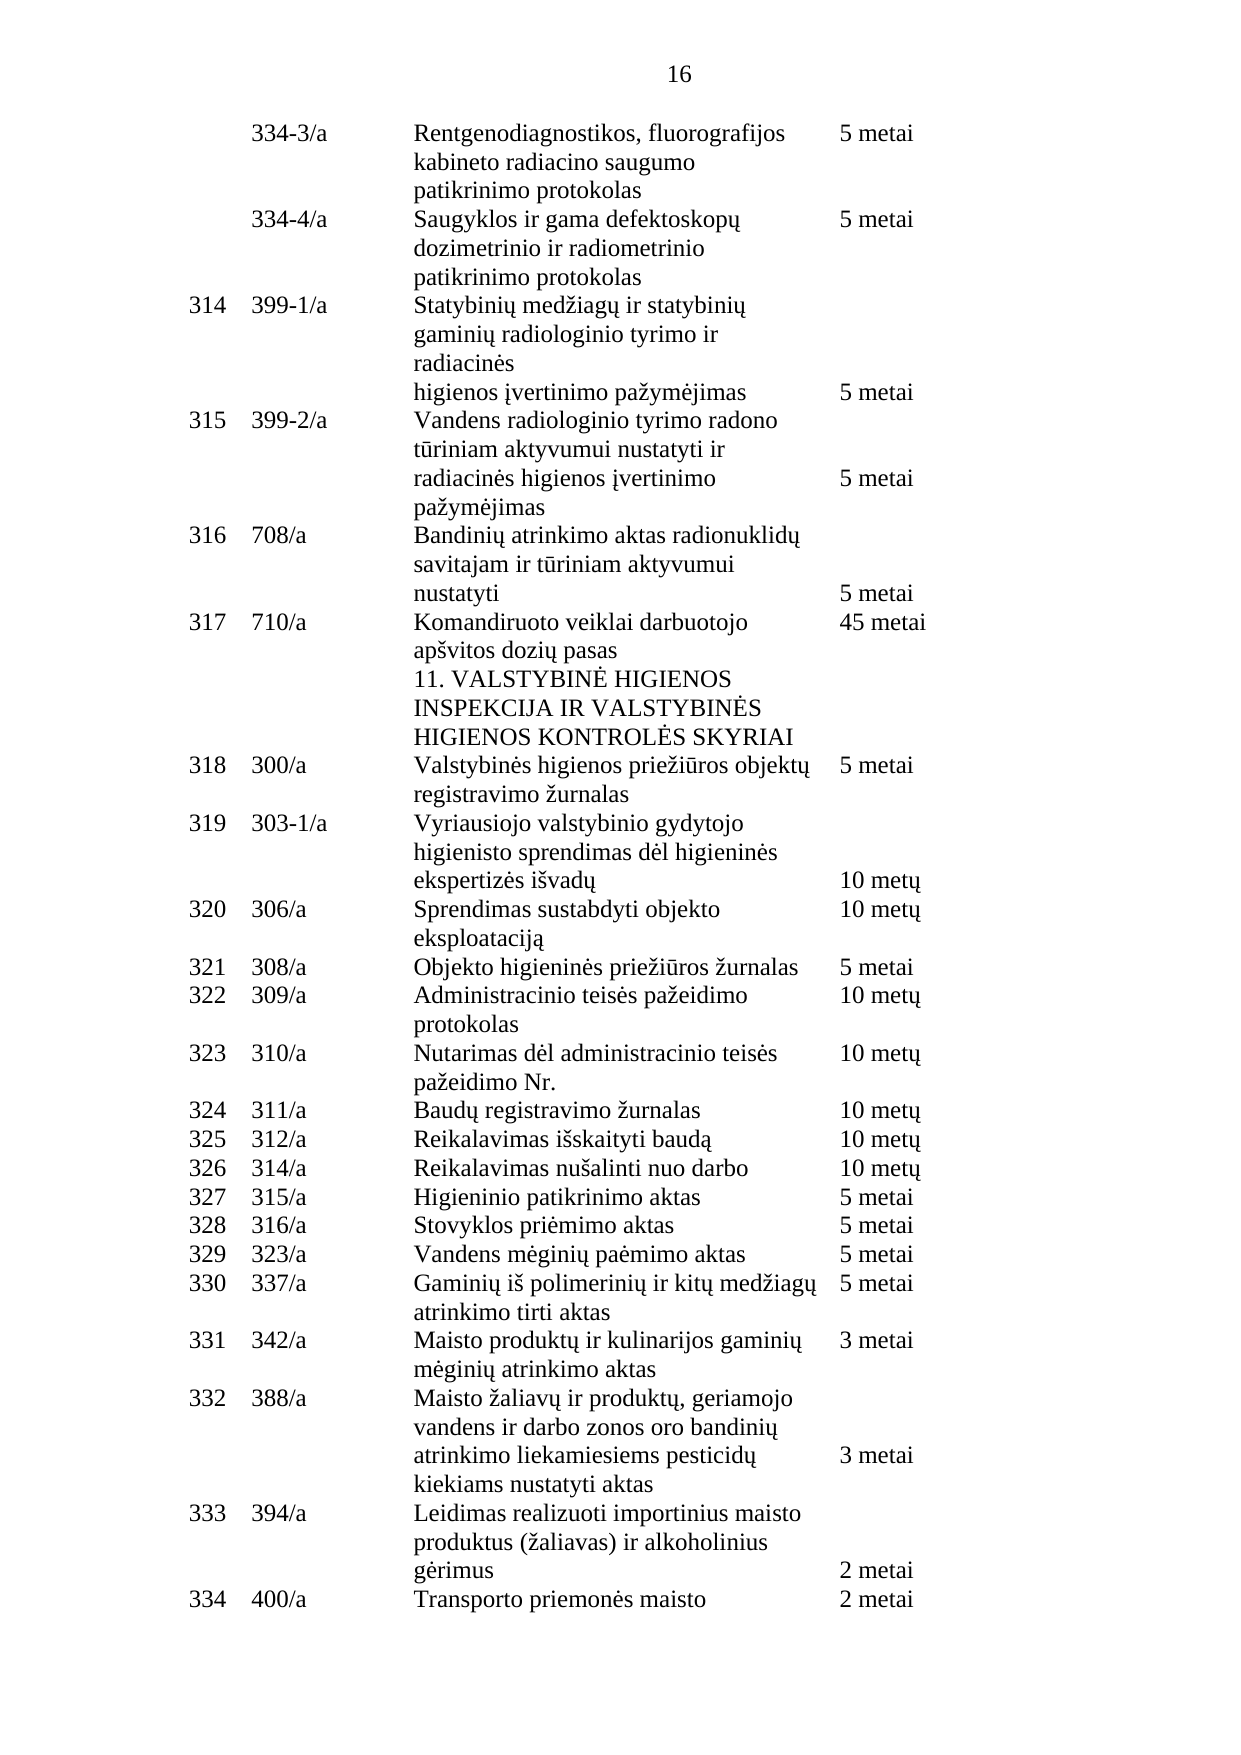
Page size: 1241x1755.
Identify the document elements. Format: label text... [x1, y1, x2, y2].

table_cell [177, 463, 240, 521]
table_cell 303-1/a [240, 808, 402, 866]
table_cell [1031, 808, 1176, 866]
table_cell [1176, 1182, 1181, 1211]
table_cell [1031, 607, 1176, 664]
table_cell [1031, 1153, 1176, 1182]
table_cell ekspertizės išvadų [402, 866, 828, 894]
table_cell [1031, 1498, 1176, 1556]
table_cell [828, 808, 1031, 866]
table_cell [1031, 1326, 1176, 1383]
table_cell [1031, 1556, 1176, 1584]
table_cell Sprendimas sustabdyti objekto eksploataciją [402, 894, 828, 952]
table_cell 708/a [240, 521, 402, 578]
table_cell 5 metai 5 metai [828, 118, 1031, 291]
table_cell Statybinių medžiagų ir statybinių gaminių radiologinio tyrimo ir radiacinės [402, 291, 828, 377]
table_cell [1031, 1584, 1176, 1613]
table_cell 2 metai [828, 1584, 1031, 1613]
table_cell [828, 521, 1031, 578]
table_cell [1176, 1268, 1181, 1326]
table_cell [240, 1556, 402, 1584]
table_cell [1031, 1268, 1176, 1326]
table_cell [1176, 291, 1181, 377]
table_cell [1176, 377, 1181, 406]
table_cell [177, 866, 240, 894]
table_cell Komandiruoto veiklai darbuotojo apšvitos dozių pasas [402, 607, 828, 664]
table_cell 316 [177, 521, 240, 578]
table_cell 328 [177, 1211, 240, 1239]
table_cell 315/a [240, 1182, 402, 1211]
table_cell 320 [177, 894, 240, 952]
table_cell 308/a [240, 952, 402, 981]
table_cell [1176, 607, 1181, 664]
table_cell 322 [177, 981, 240, 1038]
table_cell 5 metai [828, 377, 1031, 406]
table_cell [1176, 118, 1181, 291]
table_cell Valstybinės higienos priežiūros objektų registravimo žurnalas [402, 751, 828, 808]
table_cell 314/a [240, 1153, 402, 1182]
table_cell [1031, 1038, 1176, 1096]
table_cell 332 [177, 1383, 240, 1441]
table_cell [1176, 578, 1181, 607]
table_cell 10 metų [828, 981, 1031, 1038]
table_cell 11. ValstybinĖ higienos inspekcijA ir valstybinės higienos kontrolės skyriai [402, 664, 828, 751]
table_cell 310/a [240, 1038, 402, 1096]
table_cell [240, 866, 402, 894]
table_cell [828, 1383, 1031, 1441]
table_cell [1176, 1096, 1181, 1124]
table_cell [1031, 406, 1176, 463]
table_cell 399-1/a [240, 291, 402, 377]
table_cell 325 [177, 1124, 240, 1153]
table_cell Nutarimas dėl administracinio teisės pažeidimo Nr. [402, 1038, 828, 1096]
table_cell 5 metai [828, 1211, 1031, 1239]
table_cell [1031, 1239, 1176, 1268]
table_cell [1031, 1096, 1176, 1124]
table_cell gėrimus [402, 1556, 828, 1584]
table_cell 309/a [240, 981, 402, 1038]
table_cell 10 metų [828, 1096, 1031, 1124]
table_cell Vyriausiojo valstybinio gydytojo higienisto sprendimas dėl higieninės [402, 808, 828, 866]
table_cell 329 [177, 1239, 240, 1268]
table_cell [1031, 291, 1176, 377]
table_cell Objekto higieninės priežiūros žurnalas [402, 952, 828, 981]
table_cell nustatyti [402, 578, 828, 607]
table_cell [1031, 664, 1176, 751]
table_cell [177, 377, 240, 406]
table_cell [1031, 952, 1176, 981]
table_cell [1176, 1239, 1181, 1268]
table_cell 306/a [240, 894, 402, 952]
table_cell [1176, 1498, 1181, 1556]
table_cell 317 [177, 607, 240, 664]
table_cell 399-2/a [240, 406, 402, 463]
table_cell [1031, 377, 1176, 406]
table_cell atrinkimo liekamiesiems pesticidų kiekiams nustatyti aktas [402, 1441, 828, 1498]
table_cell 334-3/a 334-4/a [240, 118, 402, 291]
table_cell 321 [177, 952, 240, 981]
table_cell [1176, 981, 1181, 1038]
table_cell [1031, 866, 1176, 894]
table_cell 323/a [240, 1239, 402, 1268]
table_cell Vandens mėginių paėmimo aktas [402, 1239, 828, 1268]
table_cell 2 metai [828, 1556, 1031, 1584]
table_cell [1031, 1441, 1176, 1498]
table_cell 333 [177, 1498, 240, 1556]
table_cell 3 metai [828, 1441, 1031, 1498]
table_cell radiacinės higienos įvertinimo pažymėjimas [402, 463, 828, 521]
table_cell [177, 578, 240, 607]
table_cell Bandinių atrinkimo aktas radionuklidų savitajam ir tūriniam aktyvumui [402, 521, 828, 578]
table_cell [1176, 1383, 1181, 1441]
table_cell 5 metai [828, 1182, 1031, 1211]
table_cell 5 metai [828, 1268, 1031, 1326]
table_cell [1031, 981, 1176, 1038]
table_cell 331 [177, 1326, 240, 1383]
table_cell Maisto žaliavų ir produktų, geriamojo vandens ir darbo zonos oro bandinių [402, 1383, 828, 1441]
table_cell 388/a [240, 1383, 402, 1441]
table_cell [1176, 894, 1181, 952]
table_cell 5 metai [828, 463, 1031, 521]
table_cell [240, 1441, 402, 1498]
table_cell Reikalavimas nušalinti nuo darbo [402, 1153, 828, 1182]
table_cell [1031, 1124, 1176, 1153]
table_cell 5 metai [828, 1239, 1031, 1268]
table_cell 5 metai [828, 751, 1031, 808]
table_cell [828, 291, 1031, 377]
table_cell 324 [177, 1096, 240, 1124]
table_cell [1176, 1556, 1181, 1584]
table_cell [1176, 664, 1181, 751]
table_cell 3 metai [828, 1326, 1031, 1383]
table_cell Higieninio patikrinimo aktas [402, 1182, 828, 1211]
table_cell 10 metų [828, 1124, 1031, 1153]
table_cell [1176, 1038, 1181, 1096]
table_cell [177, 1556, 240, 1584]
table_cell 319 [177, 808, 240, 866]
table_cell 45 metai [828, 607, 1031, 664]
table_cell [240, 664, 402, 751]
table_cell [240, 463, 402, 521]
table_cell [1031, 521, 1176, 578]
table_cell Leidimas realizuoti importinius maisto produktus (žaliavas) ir alkoholinius [402, 1498, 828, 1556]
table_cell [1176, 521, 1181, 578]
table_cell 312/a [240, 1124, 402, 1153]
table_cell Reikalavimas išskaityti baudą [402, 1124, 828, 1153]
table_cell 330 [177, 1268, 240, 1326]
table_cell 10 metų [828, 894, 1031, 952]
table_cell [1031, 463, 1176, 521]
table_cell 326 [177, 1153, 240, 1182]
table_cell 314 [177, 291, 240, 377]
table_cell [1031, 894, 1176, 952]
table_cell Baudų registravimo žurnalas [402, 1096, 828, 1124]
table_cell Administracinio teisės pažeidimo protokolas [402, 981, 828, 1038]
table_cell [1176, 1326, 1181, 1383]
table_cell 394/a [240, 1498, 402, 1556]
table_cell 300/a [240, 751, 402, 808]
table_cell Transporto priemonės maisto [402, 1584, 828, 1613]
table_cell [1176, 1124, 1181, 1153]
table_cell [828, 406, 1031, 463]
table_cell [1176, 1211, 1181, 1239]
table_cell [1176, 463, 1181, 521]
table_cell 10 metų [828, 1153, 1031, 1182]
table_cell [828, 664, 1031, 751]
table_cell 334 [177, 1584, 240, 1613]
table_cell [1176, 751, 1181, 808]
table_cell higienos įvertinimo pažymėjimas [402, 377, 828, 406]
table_cell 5 metai [828, 952, 1031, 981]
table_cell 316/a [240, 1211, 402, 1239]
table_cell [1176, 808, 1181, 866]
table_cell 337/a [240, 1268, 402, 1326]
table_cell 10 metų [828, 866, 1031, 894]
table_cell [1176, 866, 1181, 894]
table_cell [240, 578, 402, 607]
table_cell 5 metai [828, 578, 1031, 607]
table_cell Maisto produktų ir kulinarijos gaminių mėginių atrinkimo aktas [402, 1326, 828, 1383]
table_cell Vandens radiologinio tyrimo radono tūriniam aktyvumui nustatyti ir [402, 406, 828, 463]
table_cell [1031, 118, 1176, 291]
table_cell 315 [177, 406, 240, 463]
table_cell [1031, 751, 1176, 808]
table_cell [828, 1498, 1031, 1556]
table_cell 10 metų [828, 1038, 1031, 1096]
table_cell [177, 1441, 240, 1498]
table_cell [1176, 406, 1181, 463]
table_cell 318 [177, 751, 240, 808]
table_cell [177, 664, 240, 751]
table_cell 400/a [240, 1584, 402, 1613]
table_cell 710/a [240, 607, 402, 664]
table_cell Gaminių iš polimerinių ir kitų medžiagų atrinkimo tirti aktas [402, 1268, 828, 1326]
table_cell [1176, 952, 1181, 981]
table_cell Rentgenodiagnostikos, fluorografijos kabineto radiacino saugumo patikrinimo protokolas Saugyklos ir gama defektoskopų dozimetrinio ir radiometrinio patikrinimo protokolas [402, 118, 828, 291]
table_cell Stovyklos priėmimo aktas [402, 1211, 828, 1239]
table_cell [1176, 1584, 1181, 1613]
table_cell [240, 377, 402, 406]
table_cell 342/a [240, 1326, 402, 1383]
table_cell [177, 118, 240, 291]
table_cell [1176, 1441, 1181, 1498]
table_cell [1031, 578, 1176, 607]
table_cell [1031, 1211, 1176, 1239]
table_cell [1031, 1182, 1176, 1211]
table_cell 311/a [240, 1096, 402, 1124]
table_cell 323 [177, 1038, 240, 1096]
table_cell [1031, 1383, 1176, 1441]
table_cell 327 [177, 1182, 240, 1211]
table_cell [1176, 1153, 1181, 1182]
